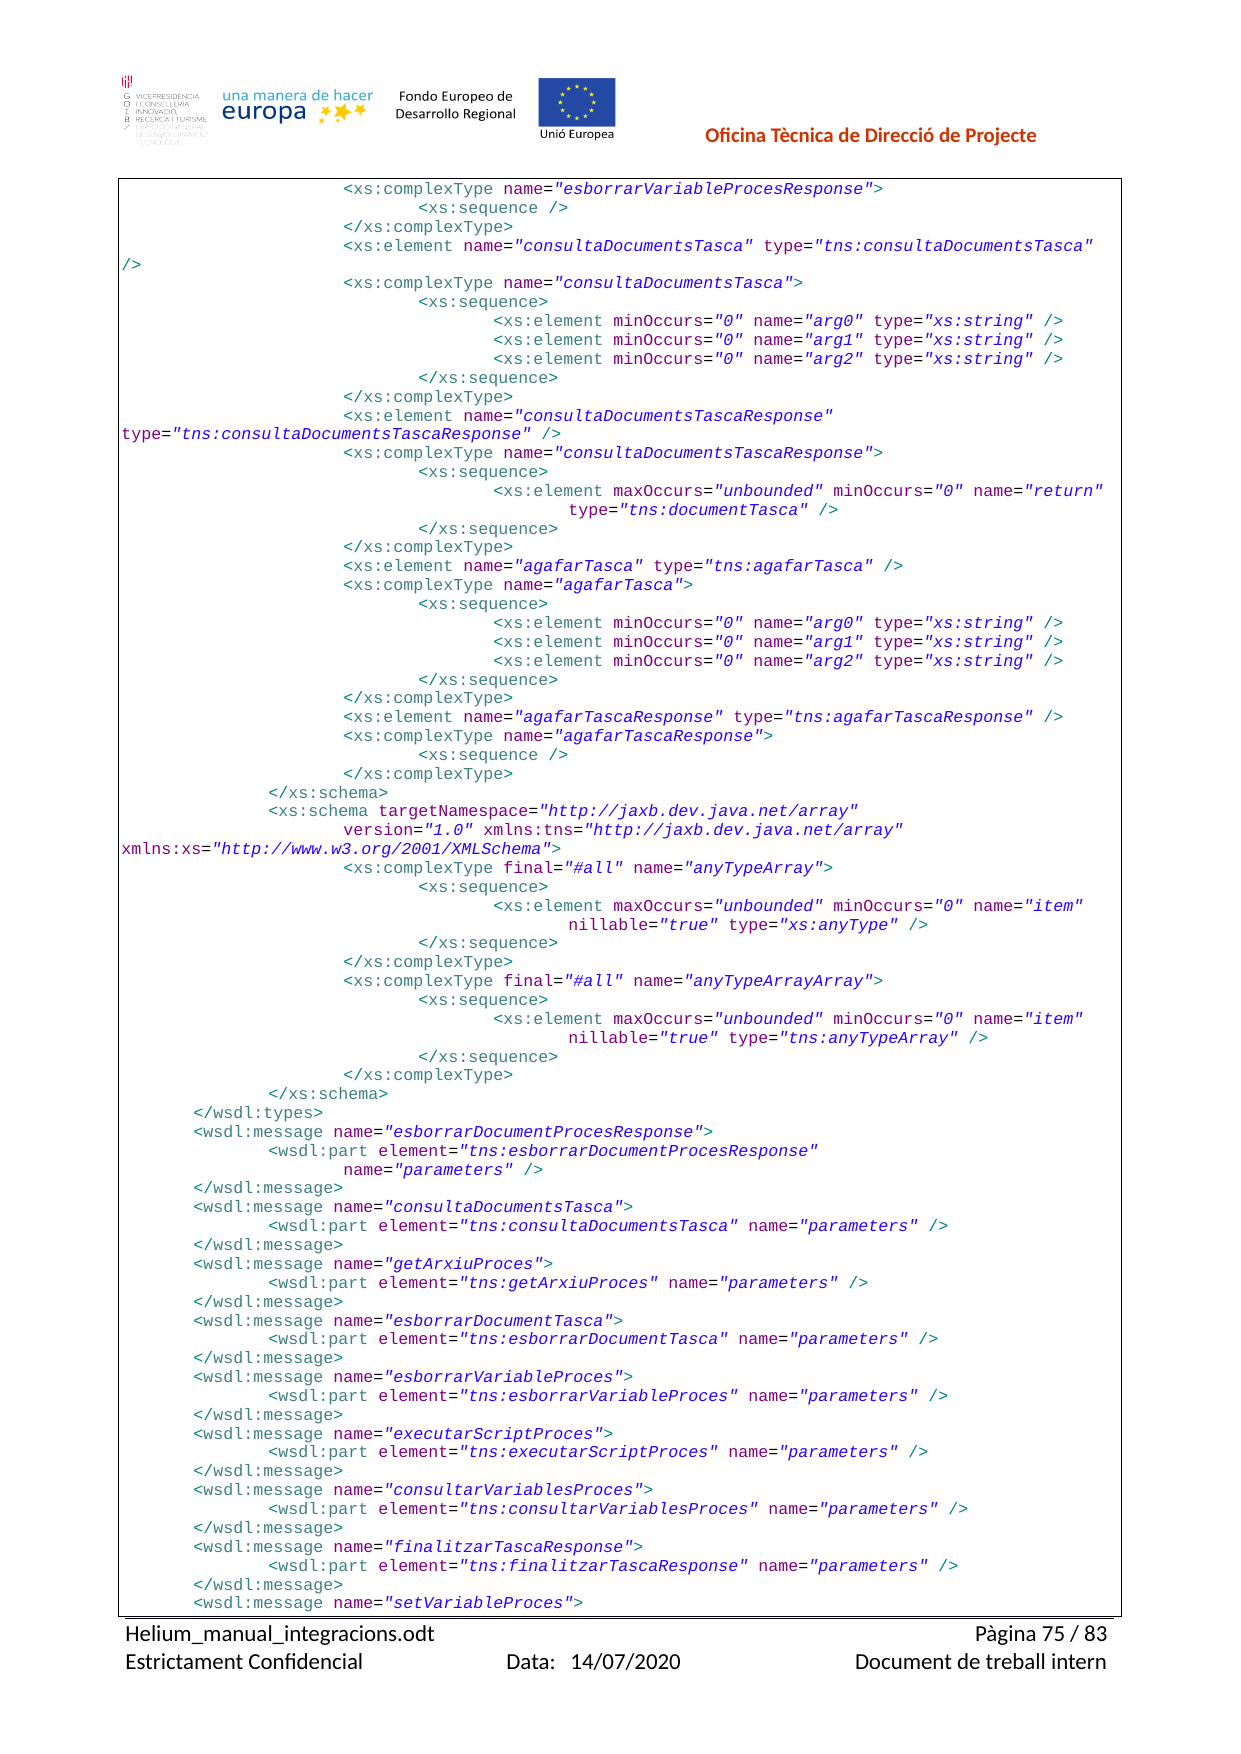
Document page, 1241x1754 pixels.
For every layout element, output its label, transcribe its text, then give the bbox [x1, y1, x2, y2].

text </xs:sequence> [119, 366, 1121, 385]
text <xs:complexType name="agafarTascaResponse"> [119, 724, 1121, 743]
text </xs:complexType> [119, 762, 1121, 781]
picture [118, 73, 213, 147]
text </xs:complexType> [119, 1064, 1121, 1083]
text <xs:sequence> [119, 592, 1121, 611]
text <xs:element minOccurs="0" name="arg1" type="xs:string" /> [119, 630, 1121, 649]
text </wsdl:message> [119, 1403, 1121, 1422]
text <xs:element maxOccurs="unbounded" minOccurs="0" name="item" [119, 894, 1121, 913]
text <xs:complexType name="agafarTasca"> [119, 574, 1121, 592]
text <xs:complexType name="esborrarVariableProcesResponse"> [119, 179, 1121, 197]
text <wsdl:message name="esborrarDocumentProcesResponse"> [119, 1120, 1121, 1139]
text </xs:complexType> [119, 215, 1121, 234]
text </xs:complexType> [119, 385, 1121, 404]
text </wsdl:message> [119, 1347, 1121, 1366]
text <xs:element maxOccurs="unbounded" minOccurs="0" name="return" [119, 479, 1121, 498]
text <wsdl:message name="executarScriptProces"> [119, 1422, 1121, 1441]
text </wsdl:message> [119, 1177, 1121, 1196]
text <wsdl:message name="getArxiuProces"> [119, 1252, 1121, 1271]
text <wsdl:message name="consultaDocumentsTasca"> [119, 1196, 1121, 1215]
text <xs:complexType name="consultaDocumentsTascaResponse"> [119, 442, 1121, 461]
text <xs:element name="agafarTasca" type="tns:agafarTasca" /> [119, 555, 1121, 574]
text <wsdl:message name="consultarVariablesProces"> [119, 1479, 1121, 1497]
text <wsdl:part element="tns:finalitzarTascaResponse" name="parameters" /> [119, 1554, 1121, 1573]
text </xs:sequence> [119, 517, 1121, 536]
text </xs:complexType> [119, 536, 1121, 555]
text </wsdl:message> [119, 1460, 1121, 1479]
text </wsdl:types> [119, 1102, 1121, 1120]
text <wsdl:part element="tns:consultarVariablesProces" name="parameters" /> [119, 1497, 1121, 1516]
text <xs:element name="agafarTascaResponse" type="tns:agafarTascaResponse" /> [119, 706, 1121, 724]
text <xs:sequence> [119, 291, 1121, 310]
text </wsdl:message> [119, 1290, 1121, 1309]
text <xs:schema targetNamespace="http://jaxb.dev.java.net/array" [119, 800, 1121, 819]
text name="parameters" /> [119, 1158, 1121, 1177]
text <wsdl:message name="finalitzarTascaResponse"> [119, 1535, 1121, 1554]
text <wsdl:part element="tns:esborrarVariableProces" name="parameters" /> [119, 1384, 1121, 1403]
text <xs:complexType final="#all" name="anyTypeArray"> [119, 856, 1121, 875]
text </xs:sequence> [119, 932, 1121, 951]
text <wsdl:part element="tns:esborrarDocumentProcesResponse" [119, 1139, 1121, 1158]
text nillable="true" type="tns:anyTypeArray" /> [119, 1026, 1121, 1045]
text </xs:schema> [119, 1083, 1121, 1102]
text <wsdl:part element="tns:getArxiuProces" name="parameters" /> [119, 1271, 1121, 1290]
text <xs:element minOccurs="0" name="arg0" type="xs:string" /> [119, 310, 1121, 328]
text <xs:sequence> [119, 988, 1121, 1007]
text <wsdl:part element="tns:esborrarDocumentTasca" name="parameters" /> [119, 1328, 1121, 1347]
text <xs:sequence> [119, 875, 1121, 894]
text <xs:element minOccurs="0" name="arg2" type="xs:string" /> [119, 347, 1121, 366]
text </xs:complexType> [119, 951, 1121, 969]
text </xs:sequence> [119, 668, 1121, 687]
text <wsdl:part element="tns:executarScriptProces" name="parameters" /> [119, 1441, 1121, 1460]
text </xs:complexType> [119, 687, 1121, 706]
text <wsdl:message name="esborrarVariableProces"> [119, 1366, 1121, 1384]
text <wsdl:message name="esborrarDocumentTasca"> [119, 1309, 1121, 1328]
text version="1.0" xmlns:tns="http://jaxb.dev.java.net/array" xmlns:xs="http://www.w3.org/2001/XMLSchema"> [119, 819, 1121, 856]
text <xs:sequence /> [119, 197, 1121, 215]
text nillable="true" type="xs:anyType" /> [119, 913, 1121, 932]
text </wsdl:message> [119, 1233, 1121, 1252]
text </xs:sequence> [119, 1045, 1121, 1064]
text <xs:element maxOccurs="unbounded" minOccurs="0" name="item" [119, 1007, 1121, 1026]
text <xs:element name="consultaDocumentsTascaResponse" type="tns:consultaDocumentsTascaResponse" /> [119, 404, 1121, 442]
text <wsdl:part element="tns:consultaDocumentsTasca" name="parameters" /> [119, 1215, 1121, 1233]
text <wsdl:message name="setVariableProces"> [119, 1592, 1121, 1616]
text <xs:complexType final="#all" name="anyTypeArrayArray"> [119, 969, 1121, 988]
text type="tns:documentTasca" /> [119, 498, 1121, 517]
text </wsdl:message> [119, 1573, 1121, 1592]
picture [219, 73, 621, 147]
text <xs:element minOccurs="0" name="arg1" type="xs:string" /> [119, 328, 1121, 347]
text <xs:element minOccurs="0" name="arg0" type="xs:string" /> [119, 611, 1121, 630]
text </xs:schema> [119, 781, 1121, 800]
text <xs:complexType name="consultaDocumentsTasca"> [119, 272, 1121, 291]
text <xs:element name="consultaDocumentsTasca" type="tns:consultaDocumentsTasca" /> [119, 234, 1121, 272]
text </wsdl:message> [119, 1516, 1121, 1535]
text <xs:sequence> [119, 461, 1121, 479]
text <xs:element minOccurs="0" name="arg2" type="xs:string" /> [119, 649, 1121, 668]
text <xs:sequence /> [119, 743, 1121, 762]
